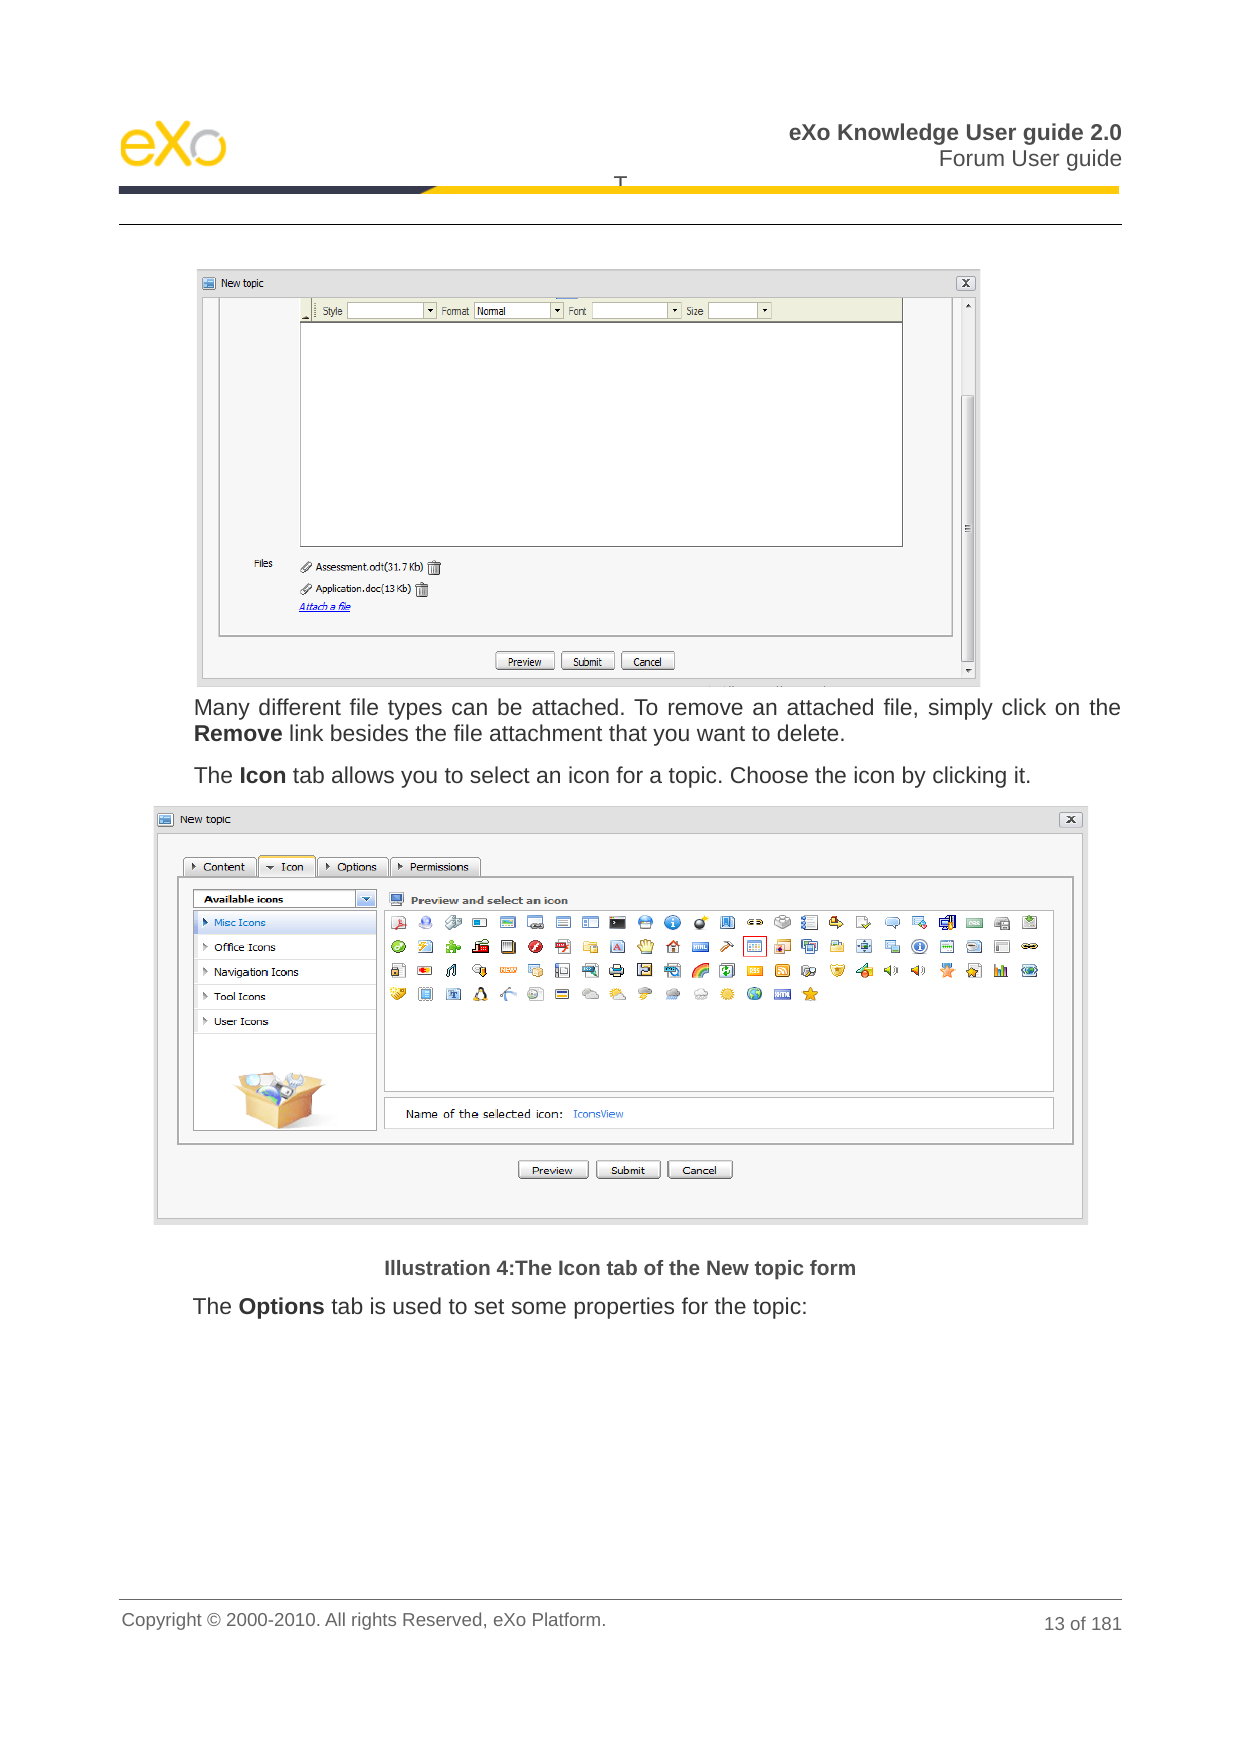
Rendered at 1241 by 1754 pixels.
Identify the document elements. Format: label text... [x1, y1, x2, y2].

list Many different file types can be attached. To remove an attached file, simply click on the Remove link besides the file attachment that you want to delete. [156, 254, 1122, 747]
list The Icon tab allows you to select an icon for a topic. Choose the icon by clicking it. [156, 762, 1122, 788]
text Illustration 4:The Icon tab of the New topic form [144, 1225, 1096, 1280]
picture [196, 269, 981, 687]
picture [118, 186, 1119, 194]
picture [153, 806, 1089, 1225]
text The Options tab is used to set some properties for the topic: [144, 796, 1122, 1319]
picture [120, 120, 227, 167]
